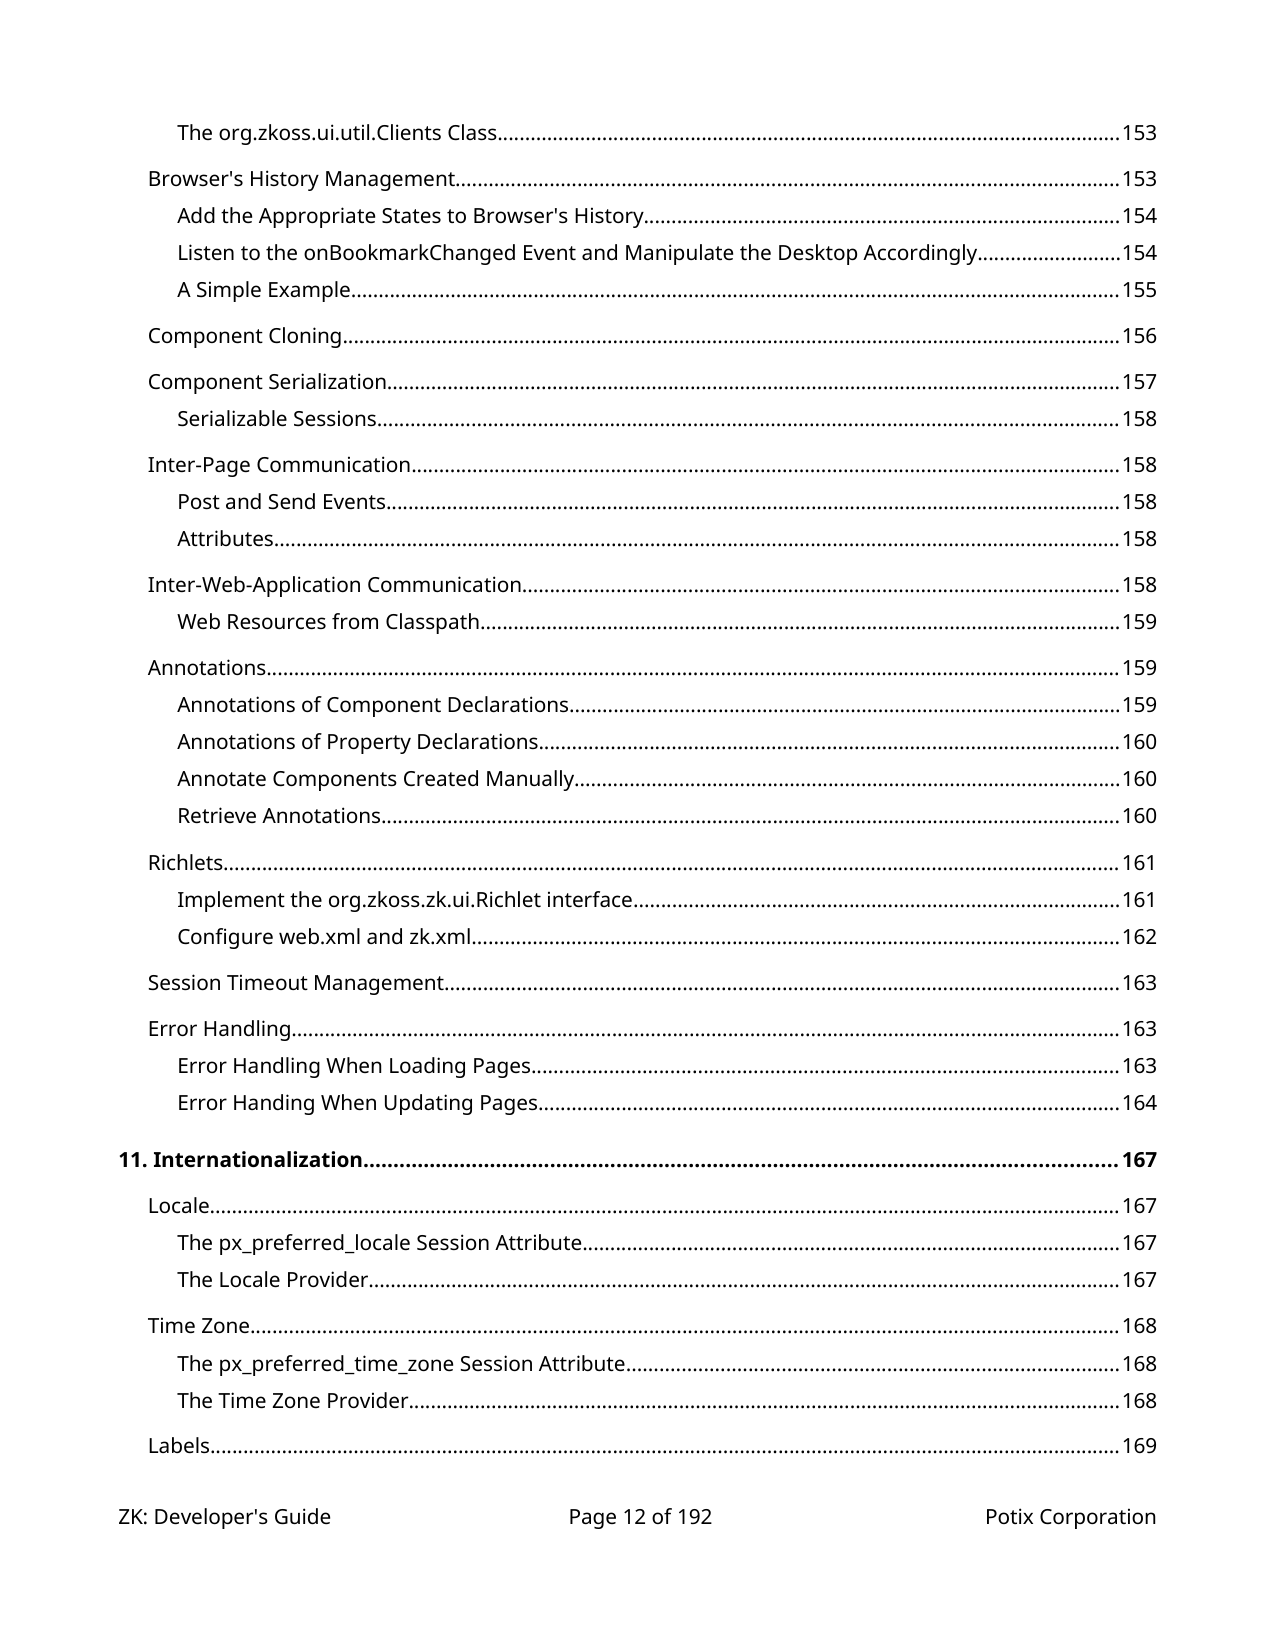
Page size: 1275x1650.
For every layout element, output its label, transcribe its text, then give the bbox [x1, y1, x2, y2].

text The px_preferred_locale Session Attribute 167 [177, 1228, 1157, 1257]
text The px_preferred_time_zone Session Attribute 168 [177, 1349, 1157, 1377]
text Error Handling 163 [148, 1014, 1157, 1042]
text A Simple Example 155 [177, 275, 1157, 303]
text Inter-Page Communication 158 [148, 450, 1157, 478]
text Error Handling When Loading Pages 163 [177, 1051, 1157, 1079]
text Inter-Web-Application Communication 158 [148, 570, 1157, 598]
text Browser's History Management 153 [148, 164, 1157, 192]
text Web Resources from Classpath 159 [177, 607, 1157, 636]
text Annotations 159 [148, 653, 1157, 682]
text Component Serialization 157 [148, 367, 1157, 395]
text Post and Send Events 158 [177, 487, 1157, 516]
text Annotations of Property Declarations 160 [177, 727, 1157, 756]
text The org.zkoss.ui.util.Clients Class 153 [177, 118, 1157, 146]
text The Time Zone Provider 168 [177, 1386, 1157, 1414]
text Richlets 161 [148, 848, 1157, 876]
text Configure web.xml and zk.xml 162 [177, 922, 1157, 950]
text Listen to the onBookmarkChanged Event and Manipulate the Desktop Accordingly 154 [177, 238, 1157, 266]
text Error Handing When Updating Pages 164 [177, 1088, 1157, 1116]
text 11. Internationalization 167 [118, 1146, 1157, 1174]
text Annotations of Component Declarations 159 [177, 690, 1157, 719]
text Add the Appropriate States to Browser's History 154 [177, 201, 1157, 229]
text Annotate Components Created Manually 160 [177, 764, 1157, 793]
text Locale 167 [148, 1191, 1157, 1220]
text Serializable Sessions 158 [177, 404, 1157, 432]
text Time Zone 168 [148, 1312, 1157, 1340]
text The Locale Provider 167 [177, 1266, 1157, 1294]
text Retrieve Annotations 160 [177, 802, 1157, 830]
text Attributes 158 [177, 524, 1157, 553]
text Labels 169 [148, 1432, 1157, 1460]
text Component Cloning 156 [148, 321, 1157, 349]
text Implement the org.zkoss.zk.ui.Richlet interface 161 [177, 885, 1157, 913]
text Session Timeout Management 163 [148, 968, 1157, 996]
